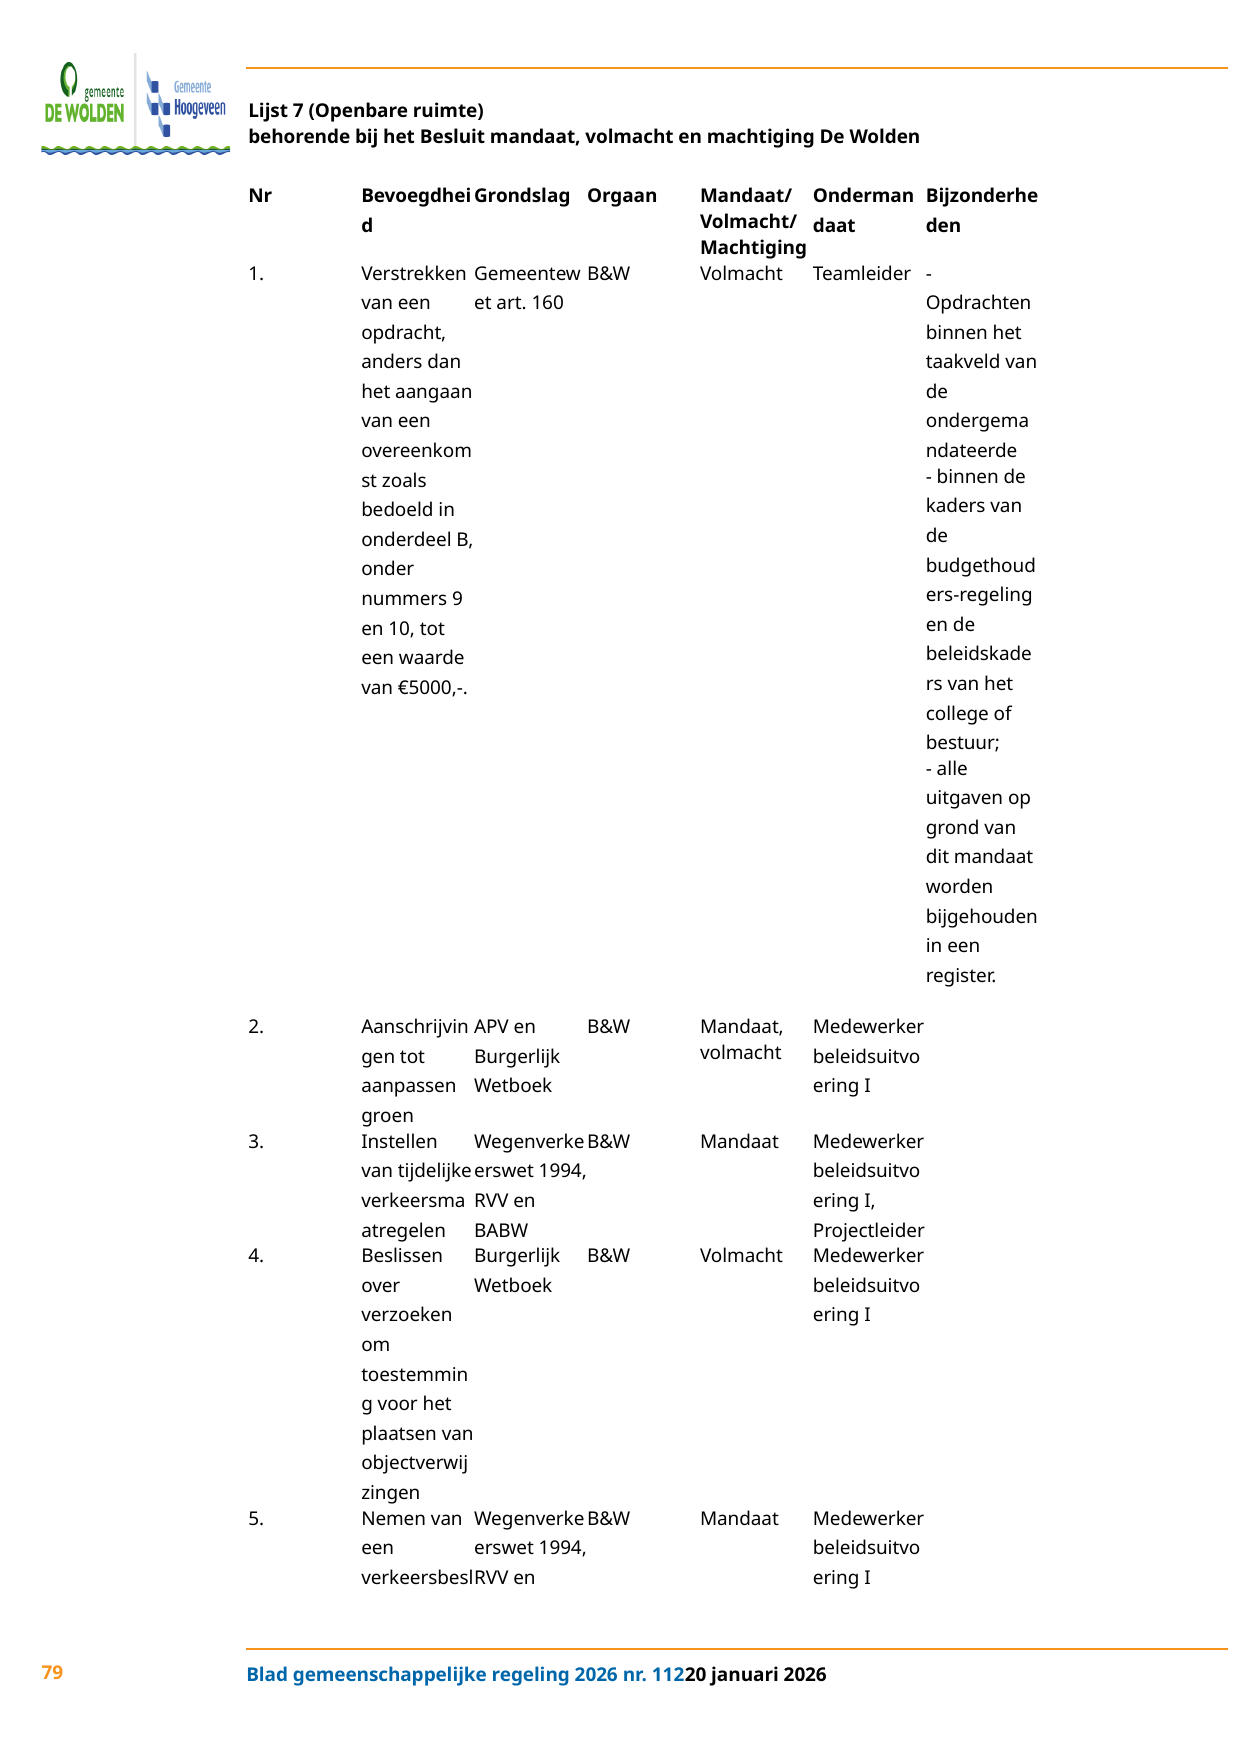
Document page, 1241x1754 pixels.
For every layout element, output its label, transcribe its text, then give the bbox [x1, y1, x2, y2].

table_cell Verstrekken van een opdracht, anders dan het aangaan van een overeenkomst zoals bedoeld in onderdeel B, onder nummers 9 en 10, tot een waarde van €5000,-. [361, 260, 474, 1013]
table_cell Volmacht/ [700, 208, 813, 234]
table_cell Volmacht [700, 260, 813, 1013]
table_cell Mandaat [700, 1505, 813, 1590]
table_cell 2. [248, 1014, 361, 1128]
table_cell Beslissen over verzoeken om toestemming voor het plaatsen van objectverwijzingen [361, 1243, 474, 1505]
table_cell [926, 988, 1038, 1013]
table_cell Nemen van een verkeersbesl [361, 1505, 474, 1590]
table_cell Wegenverkeerswet 1994, RVV en BABW [474, 1128, 587, 1242]
text behorende bij het Besluit mandaat, volmacht en machtiging De Wolden [248, 123, 1152, 149]
table_cell B&W [587, 1243, 700, 1505]
table_cell Medewerker beleidsuitvoering I [813, 1505, 926, 1590]
table_cell Mandaat [700, 1128, 813, 1242]
table_cell B&W [587, 1505, 700, 1590]
table_cell 3. [248, 1128, 361, 1242]
table_cell Gemeentewet art. 160 [474, 260, 587, 1013]
table_cell B&W [587, 1014, 700, 1128]
table_cell volmacht [700, 1039, 813, 1128]
table_cell 1. [248, 260, 361, 1013]
table_cell Mandaat, [700, 1014, 813, 1039]
table_cell Wegenverkeerswet 1994, RVV en [474, 1505, 587, 1590]
table_header Bevoegdheid [361, 183, 474, 260]
table_cell Aanschrijvingen tot aanpassen groen [361, 1014, 474, 1128]
table_cell 4. [248, 1243, 361, 1505]
text Lijst 7 (Openbare ruimte) [248, 95, 1152, 123]
picture [41, 47, 231, 172]
table_cell [926, 1505, 1038, 1590]
table_cell Medewerker beleidsuitvoering I [813, 1243, 926, 1505]
table_cell Medewerker beleidsuitvoering I, Projectleider [813, 1128, 926, 1242]
table_cell Instellen van tijdelijke verkeersmaatregelen [361, 1128, 474, 1242]
table_cell [926, 1243, 1038, 1505]
table_cell APV en Burgerlijk Wetboek [474, 1014, 587, 1128]
table_cell - binnen de kaders van de budgethouders-regeling en de beleidskaders van het college of bestuur; [926, 463, 1038, 755]
table_header Nr [248, 183, 361, 260]
table_header Mandaat/ [700, 183, 813, 208]
table_cell B&W [587, 260, 700, 1013]
table_cell 5. [248, 1505, 361, 1590]
table_cell [1039, 1268, 1152, 1505]
table_cell Volmacht [700, 1243, 813, 1505]
table_cell - alle uitgaven op grond van dit mandaat worden bijgehouden in een register. [926, 755, 1038, 988]
table_cell Medewerker beleidsuitvoering I [813, 1014, 926, 1128]
table_cell [1039, 1154, 1152, 1242]
table_header Orgaan [587, 183, 700, 260]
table_header Grondslag [474, 183, 587, 260]
table_cell [926, 1128, 1038, 1242]
table_cell Machtiging [700, 234, 813, 260]
table_cell Burgerlijk Wetboek [474, 1243, 587, 1505]
table_cell B&W [587, 1128, 700, 1242]
table_cell [926, 1014, 1038, 1128]
table_header Bijzonderheden [926, 183, 1038, 260]
table_cell - Opdrachten binnen het taakveld van de ondergemandateerde [926, 260, 1038, 463]
table_cell Teamleider [813, 260, 926, 1013]
table_header Ondermandaat [813, 183, 926, 260]
